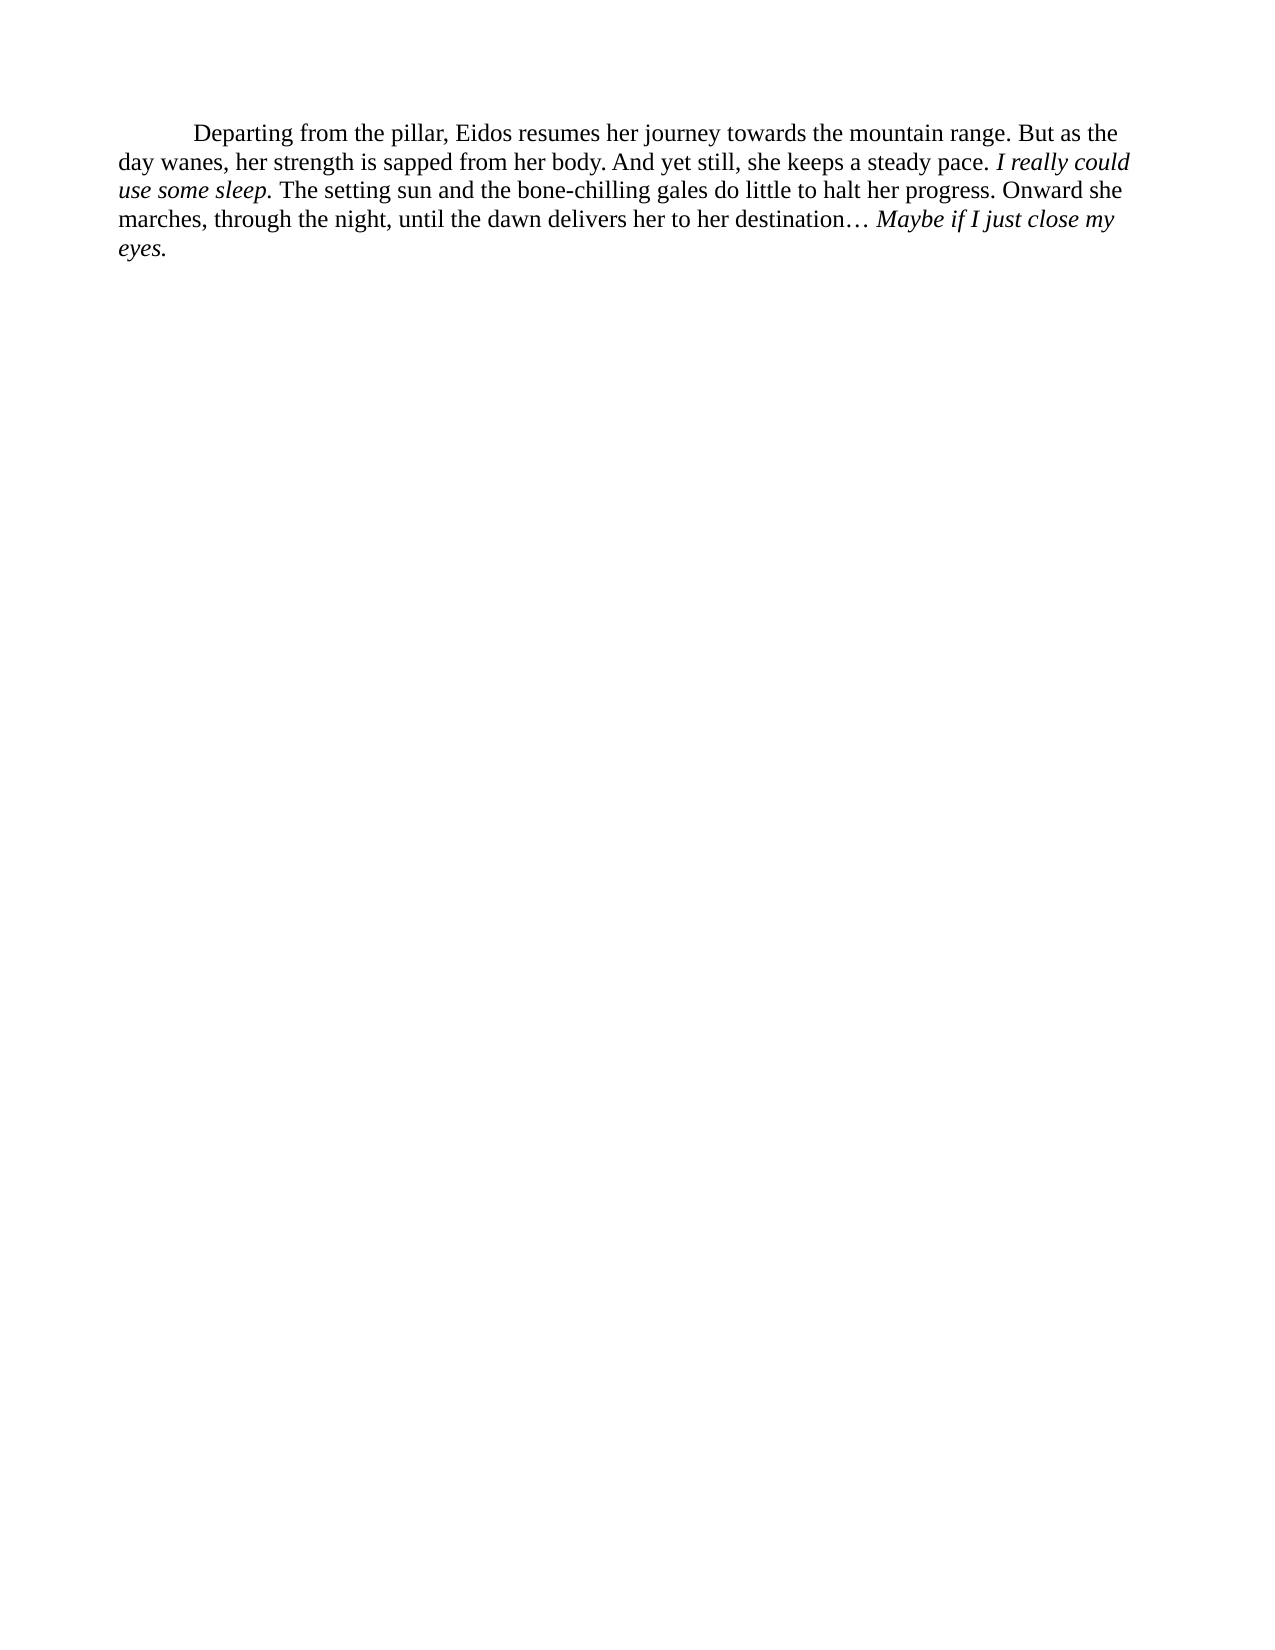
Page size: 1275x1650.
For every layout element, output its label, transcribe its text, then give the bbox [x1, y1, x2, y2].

text Departing from the pillar, Eidos resumes her journey towards the mountain range. But as the day wanes, her strength is sapped from her body. And yet still, she keeps a steady pace. I really could use some sleep. The setting sun and the bone-chilling gales do little to halt her progress. Onward she marches, through the night, until the dawn delivers her to her destination… Maybe if I just close my eyes. [118, 118, 1157, 262]
